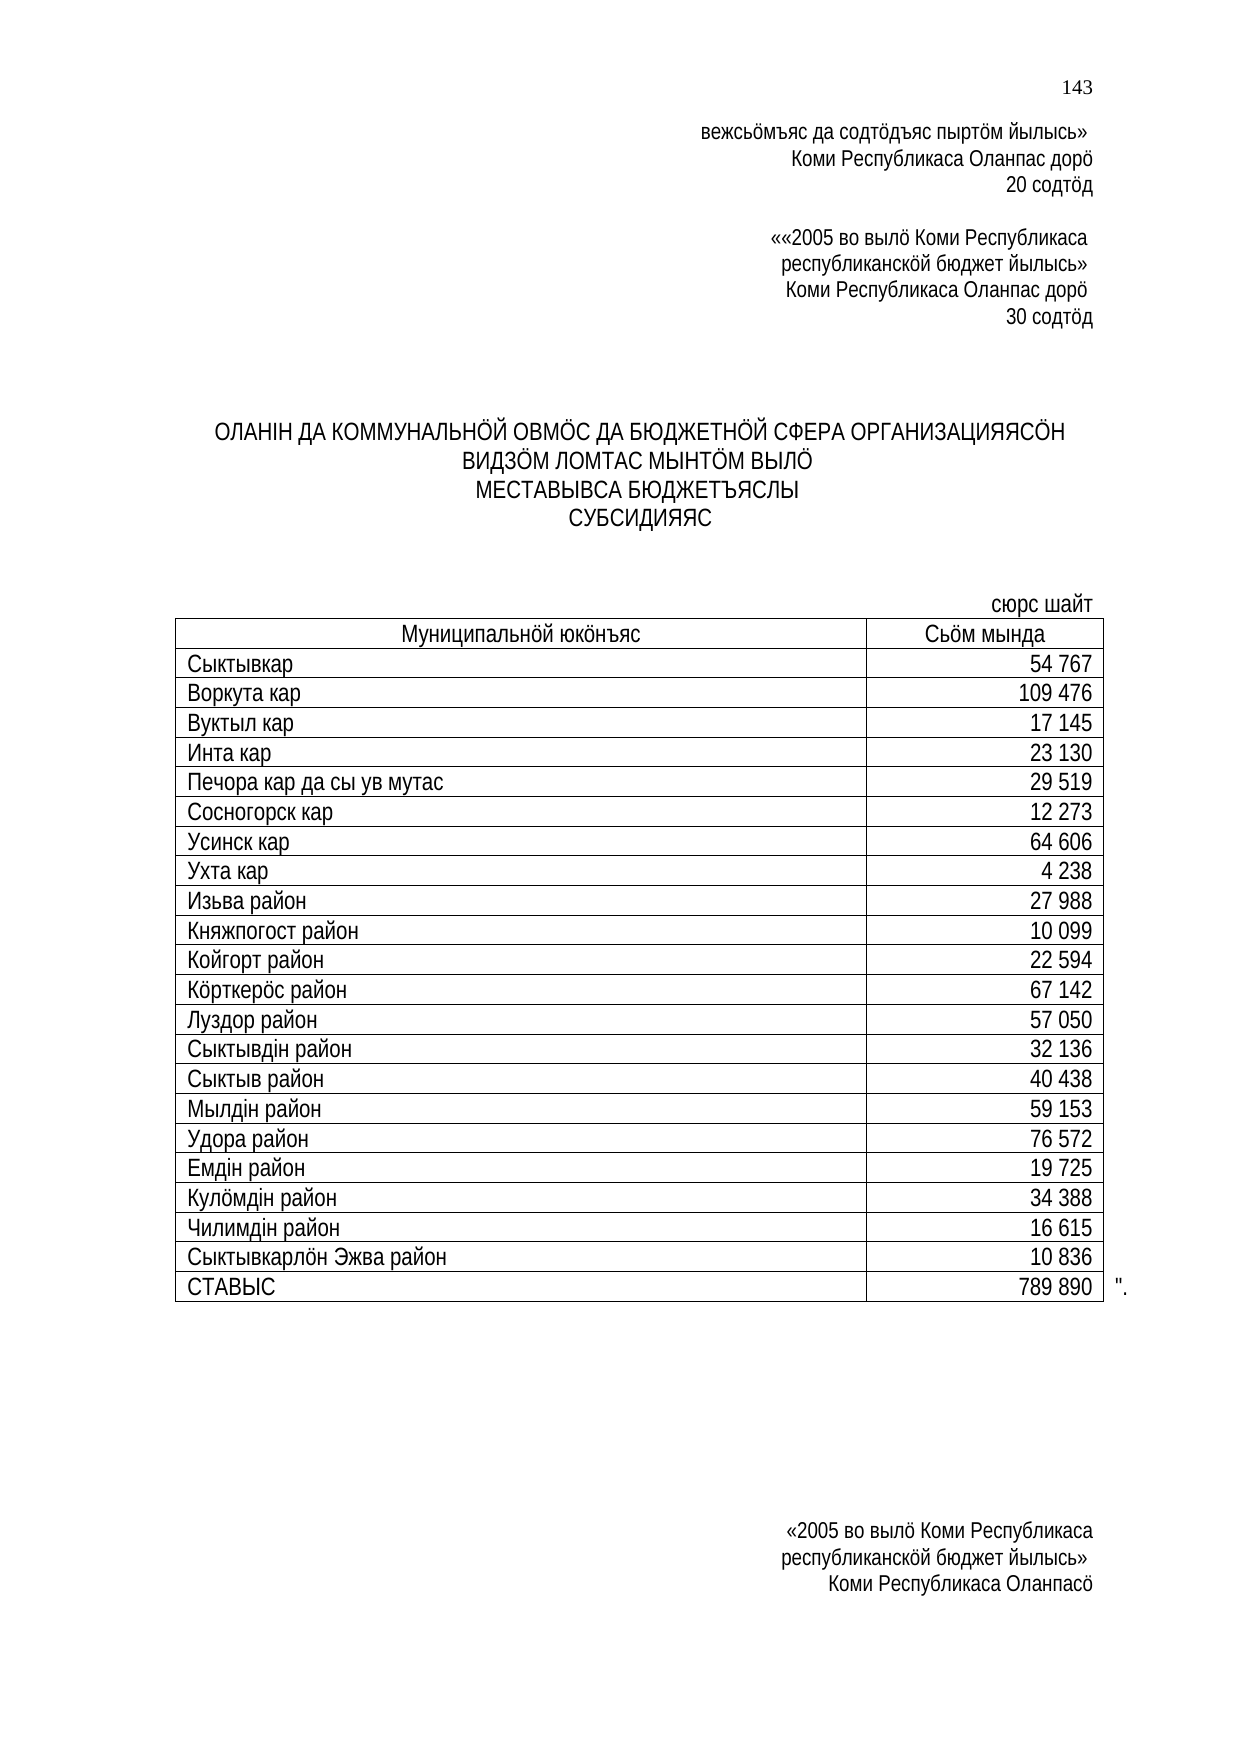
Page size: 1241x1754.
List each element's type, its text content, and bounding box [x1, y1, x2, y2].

table_cell [1104, 766, 1148, 796]
table_cell Сосногорск кар [176, 797, 866, 826]
text ОЛАНІН ДА КОММУНАЛЬНÖЙ ОВМÖС ДА БЮДЖЕТНÖЙ СФЕРА ОРГАНИЗАЦИЯЯСÖН ВИДЗÖМ ЛОМТАС МЫНТÖМ ВЫЛÖ [187, 417, 1093, 474]
table_cell 12 273 [867, 797, 1103, 826]
table_cell [1104, 1004, 1148, 1033]
table_cell [1104, 915, 1148, 944]
table_cell 22 594 [867, 945, 1103, 974]
table_cell 4 238 [867, 856, 1103, 885]
table_cell [1104, 1063, 1148, 1093]
table_cell 17 145 [867, 708, 1103, 737]
table_cell Сыктывдiн район [176, 1035, 866, 1063]
table_cell 10 099 [867, 916, 1103, 944]
table_cell 59 153 [867, 1094, 1103, 1122]
table_cell ". [1104, 1271, 1148, 1301]
table_cell 76 572 [867, 1124, 1103, 1152]
table_cell Кулöмдiн район [176, 1183, 866, 1212]
table_cell [1104, 796, 1148, 826]
table_cell Вуктыл кар [176, 708, 866, 737]
table_cell [1104, 1182, 1148, 1212]
table_cell [1104, 707, 1148, 737]
table_cell 23 130 [867, 738, 1103, 766]
table_cell [1104, 885, 1148, 915]
table_cell [1104, 855, 1148, 885]
table_cell Инта кар [176, 738, 866, 766]
table_header Муниципальнöй юкöнъяс [176, 619, 866, 647]
table_cell 109 476 [867, 678, 1103, 707]
table_cell [1104, 1241, 1148, 1271]
table_cell [1104, 1123, 1148, 1152]
text республиканскöй бюджет йылысь» [187, 250, 1093, 276]
table_cell Мылдiн район [176, 1094, 866, 1122]
text МЕСТАВЫВСА БЮДЖЕТЪЯСЛЫ [187, 474, 1093, 503]
table_cell Сыктывкарлöн Эжва район [176, 1242, 866, 1271]
table_cell Усинск кар [176, 827, 866, 855]
table_cell 789 890 [867, 1272, 1103, 1301]
table_cell 57 050 [867, 1005, 1103, 1033]
table_header [1104, 618, 1148, 647]
table_cell 32 136 [867, 1035, 1103, 1063]
table_cell [1104, 826, 1148, 855]
table_cell [1104, 648, 1148, 677]
table_cell Сыктывкар [176, 649, 866, 677]
table_cell Емдiн район [176, 1153, 866, 1182]
text «2005 во вылö Коми Республикаса [187, 1517, 1093, 1543]
table_cell [1104, 1093, 1148, 1122]
table_cell Печора кар да сы ув мутас [176, 767, 866, 796]
table_cell [1104, 677, 1148, 707]
text республиканскöй бюджет йылысь» [187, 1543, 1093, 1570]
table_header Сьöм мында [867, 619, 1103, 647]
table_cell Ухта кар [176, 856, 866, 885]
table_cell Койгорт район [176, 945, 866, 974]
table_cell [1104, 1034, 1148, 1063]
text Коми Республикаса Оланпасö [187, 1570, 1093, 1596]
table_cell Луздор район [176, 1005, 866, 1033]
text вежсьöмъяс да содтöдъяс пыртöм йылысь» [187, 118, 1093, 144]
table_cell [1104, 974, 1148, 1004]
text 30 содтöд [187, 303, 1093, 329]
table_cell [1104, 1212, 1148, 1241]
table_cell 27 988 [867, 886, 1103, 915]
table_cell Изьва район [176, 886, 866, 915]
table_cell [1104, 1152, 1148, 1182]
text Коми Республикаса Оланпас дорö [187, 276, 1093, 303]
text ««2005 во вылö Коми Республикаса [187, 223, 1093, 250]
table_cell 29 519 [867, 767, 1103, 796]
table_cell Воркута кар [176, 678, 866, 707]
table_cell 34 388 [867, 1183, 1103, 1212]
table_cell Сыктыв район [176, 1064, 866, 1093]
table_cell 64 606 [867, 827, 1103, 855]
text Коми Республикаса Оланпас дорö [187, 144, 1093, 171]
table_cell [1104, 737, 1148, 766]
table_cell 10 836 [867, 1242, 1103, 1271]
table_cell 19 725 [867, 1153, 1103, 1182]
table_cell Княжпогост район [176, 916, 866, 944]
table_cell Кöрткерöс район [176, 975, 866, 1004]
table_cell 67 142 [867, 975, 1103, 1004]
text 20 содтöд [187, 171, 1093, 197]
table_cell 16 615 [867, 1213, 1103, 1241]
table_cell Удора район [176, 1124, 866, 1152]
table_cell 54 767 [867, 649, 1103, 677]
table_cell Чилимдiн район [176, 1213, 866, 1241]
table_cell [1104, 944, 1148, 974]
text сюрс шайт [187, 589, 1093, 618]
table_cell 40 438 [867, 1064, 1103, 1093]
text СУБСИДИЯЯС [187, 503, 1093, 532]
table_cell СТАВЫС [176, 1272, 866, 1301]
